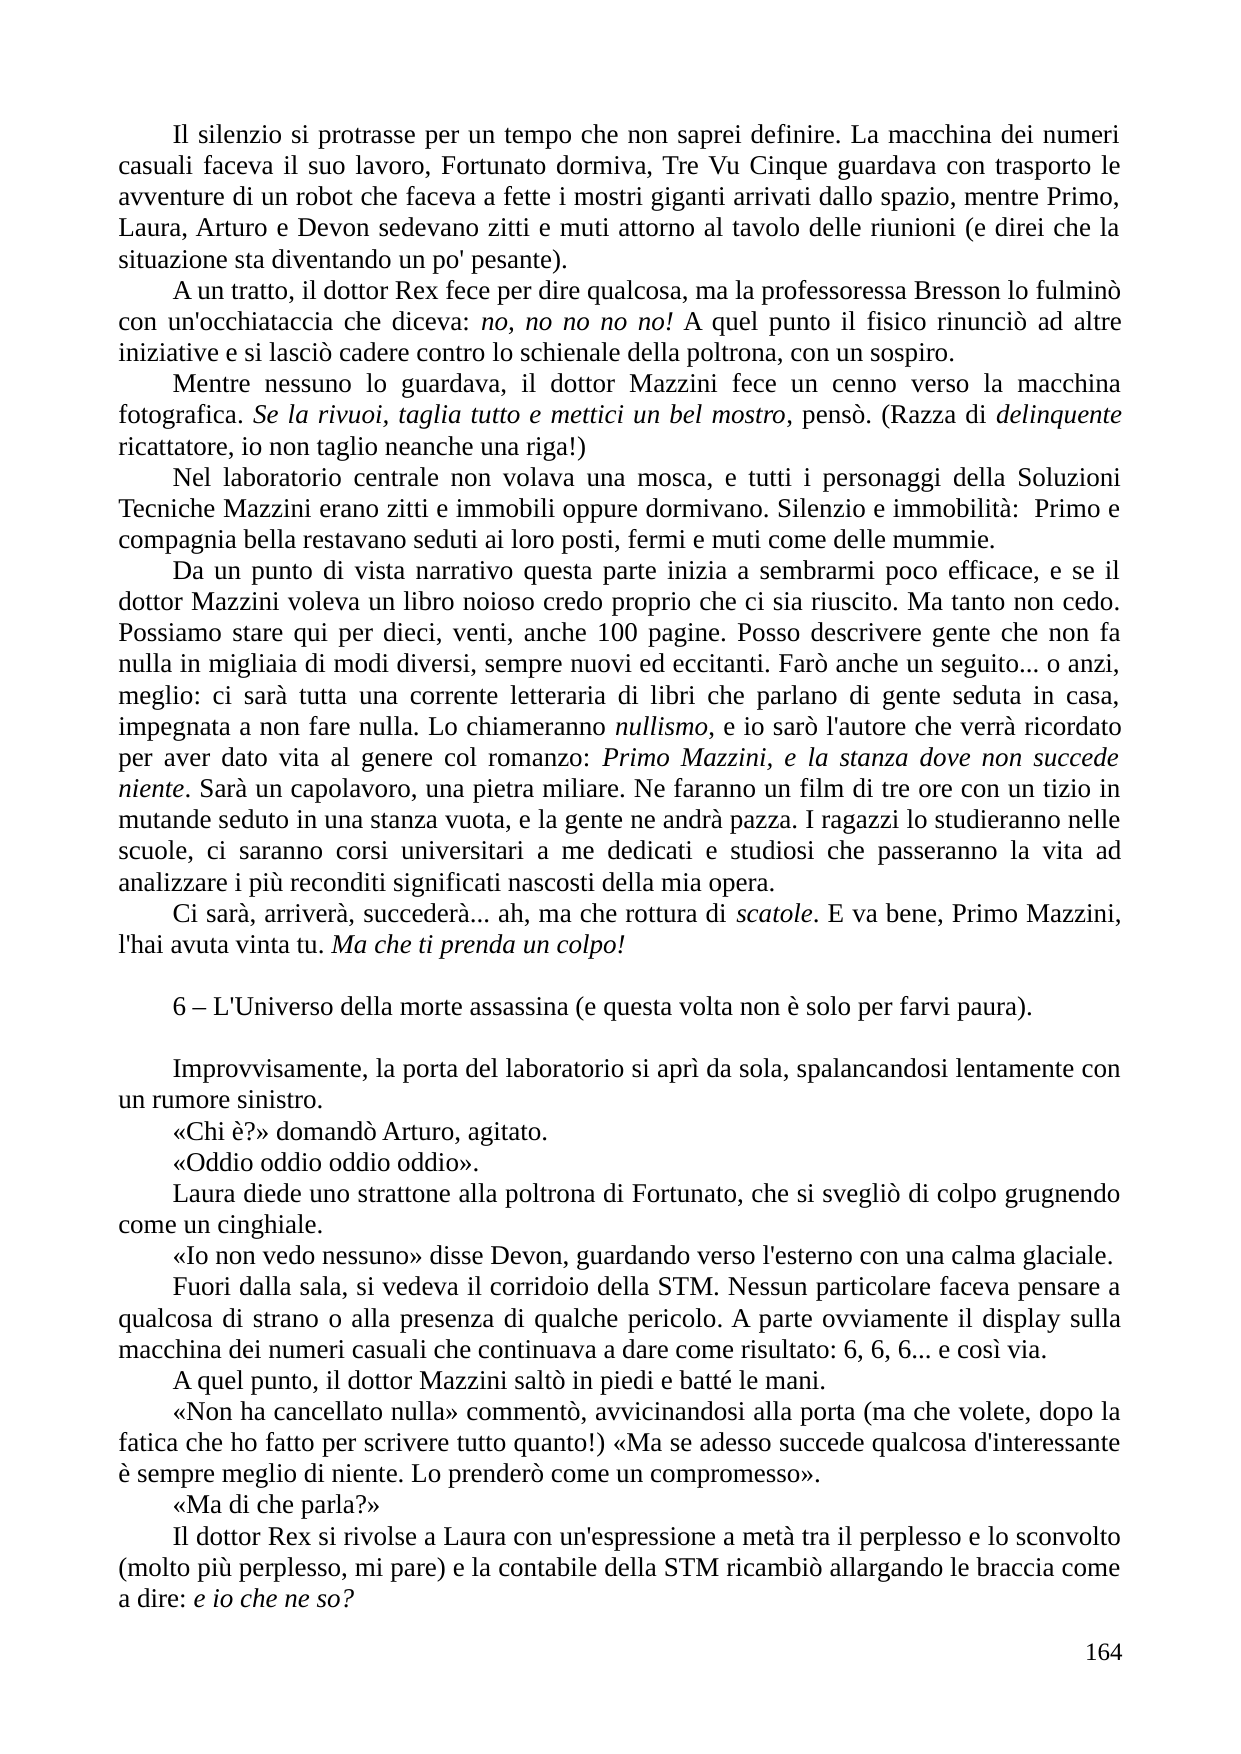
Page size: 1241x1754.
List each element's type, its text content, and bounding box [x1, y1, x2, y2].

text «Non ha cancellato nulla» commentò, avvicinandosi alla porta (ma che volete, dopo la fatica che ho fatto per scrivere tutto quanto!) «Ma se adesso succede qualcosa d'interessante è sempre meglio di niente. Lo prenderò come un compromesso». [118, 1395, 1122, 1488]
text Nel laboratorio centrale non volava una mosca, e tutti i personaggi della Soluzioni Tecniche Mazzini erano zitti e immobili oppure dormivano. Silenzio e immobilità: Primo e compagnia bella restavano seduti ai loro posti, fermi e muti come delle mummie. [118, 461, 1122, 554]
text A quel punto, il dottor Mazzini saltò in piedi e batté le mani. [118, 1364, 1122, 1395]
text 6 – L'Universo della morte assassina (e questa volta non è solo per farvi paura). [118, 990, 1122, 1021]
text «Io non vedo nessuno» disse Devon, guardando verso l'esterno con una calma glaciale. [118, 1239, 1122, 1271]
text «Ma di che parla?» [118, 1488, 1122, 1520]
text Laura diede uno strattone alla poltrona di Fortunato, che si svegliò di colpo grugnendo come un cinghiale. [118, 1177, 1122, 1239]
text Mentre nessuno lo guardava, il dottor Mazzini fece un cenno verso la macchina fotografica. Se la rivuoi, taglia tutto e mettici un bel mostro, pensò. (Razza di delinquente ricattatore, io non taglio neanche una riga!) [118, 367, 1122, 461]
text Fuori dalla sala, si vedeva il corridoio della STM. Nessun particolare faceva pensare a qualcosa di strano o alla presenza di qualche pericolo. A parte ovviamente il display sulla macchina dei numeri casuali che continuava a dare come risultato: 6, 6, 6... e così via. [118, 1271, 1122, 1364]
text Il dottor Rex si rivolse a Laura con un'espressione a metà tra il perplesso e lo sconvolto (molto più perplesso, mi pare) e la contabile della STM ricambiò allargando le braccia come a dire: e io che ne so? [118, 1520, 1122, 1613]
text A un tratto, il dottor Rex fece per dire qualcosa, ma la professoressa Bresson lo fulminò con un'occhiataccia che diceva: no, no no no no! A quel punto il fisico rinunciò ad altre iniziative e si lasciò cadere contro lo schienale della poltrona, con un sospiro. [118, 274, 1122, 367]
text Il silenzio si protrasse per un tempo che non saprei definire. La macchina dei numeri casuali faceva il suo lavoro, Fortunato dormiva, Tre Vu Cinque guardava con trasporto le avventure di un robot che faceva a fette i mostri giganti arrivati dallo spazio, mentre Primo, Laura, Arturo e Devon sedevano zitti e muti attorno al tavolo delle riunioni (e direi che la situazione sta diventando un po' pesante). [118, 118, 1122, 274]
text «Chi è?» domandò Arturo, agitato. [118, 1115, 1122, 1146]
text Ci sarà, arriverà, succederà... ah, ma che rottura di scatole. E va bene, Primo Mazzini, l'hai avuta vinta tu. Ma che ti prenda un colpo! [118, 897, 1122, 959]
text Da un punto di vista narrativo questa parte inizia a sembrarmi poco efficace, e se il dottor Mazzini voleva un libro noioso credo proprio che ci sia riuscito. Ma tanto non cedo. Possiamo stare qui per dieci, venti, anche 100 pagine. Posso descrivere gente che non fa nulla in migliaia di modi diversi, sempre nuovi ed eccitanti. Farò anche un seguito... o anzi, meglio: ci sarà tutta una corrente letteraria di libri che parlano di gente seduta in casa, impegnata a non fare nulla. Lo chiameranno nullismo, e io sarò l'autore che verrà ricordato per aver dato vita al genere col romanzo: Primo Mazzini, e la stanza dove non succede niente. Sarà un capolavoro, una pietra miliare. Ne faranno un film di tre ore con un tizio in mutande seduto in una stanza vuota, e la gente ne andrà pazza. I ragazzi lo studieranno nelle scuole, ci saranno corsi universitari a me dedicati e studiosi che passeranno la vita ad analizzare i più reconditi significati nascosti della mia opera. [118, 554, 1122, 897]
text Improvvisamente, la porta del laboratorio si aprì da sola, spalancandosi lentamente con un rumore sinistro. [118, 1052, 1122, 1115]
text «Oddio oddio oddio oddio». [118, 1146, 1122, 1177]
